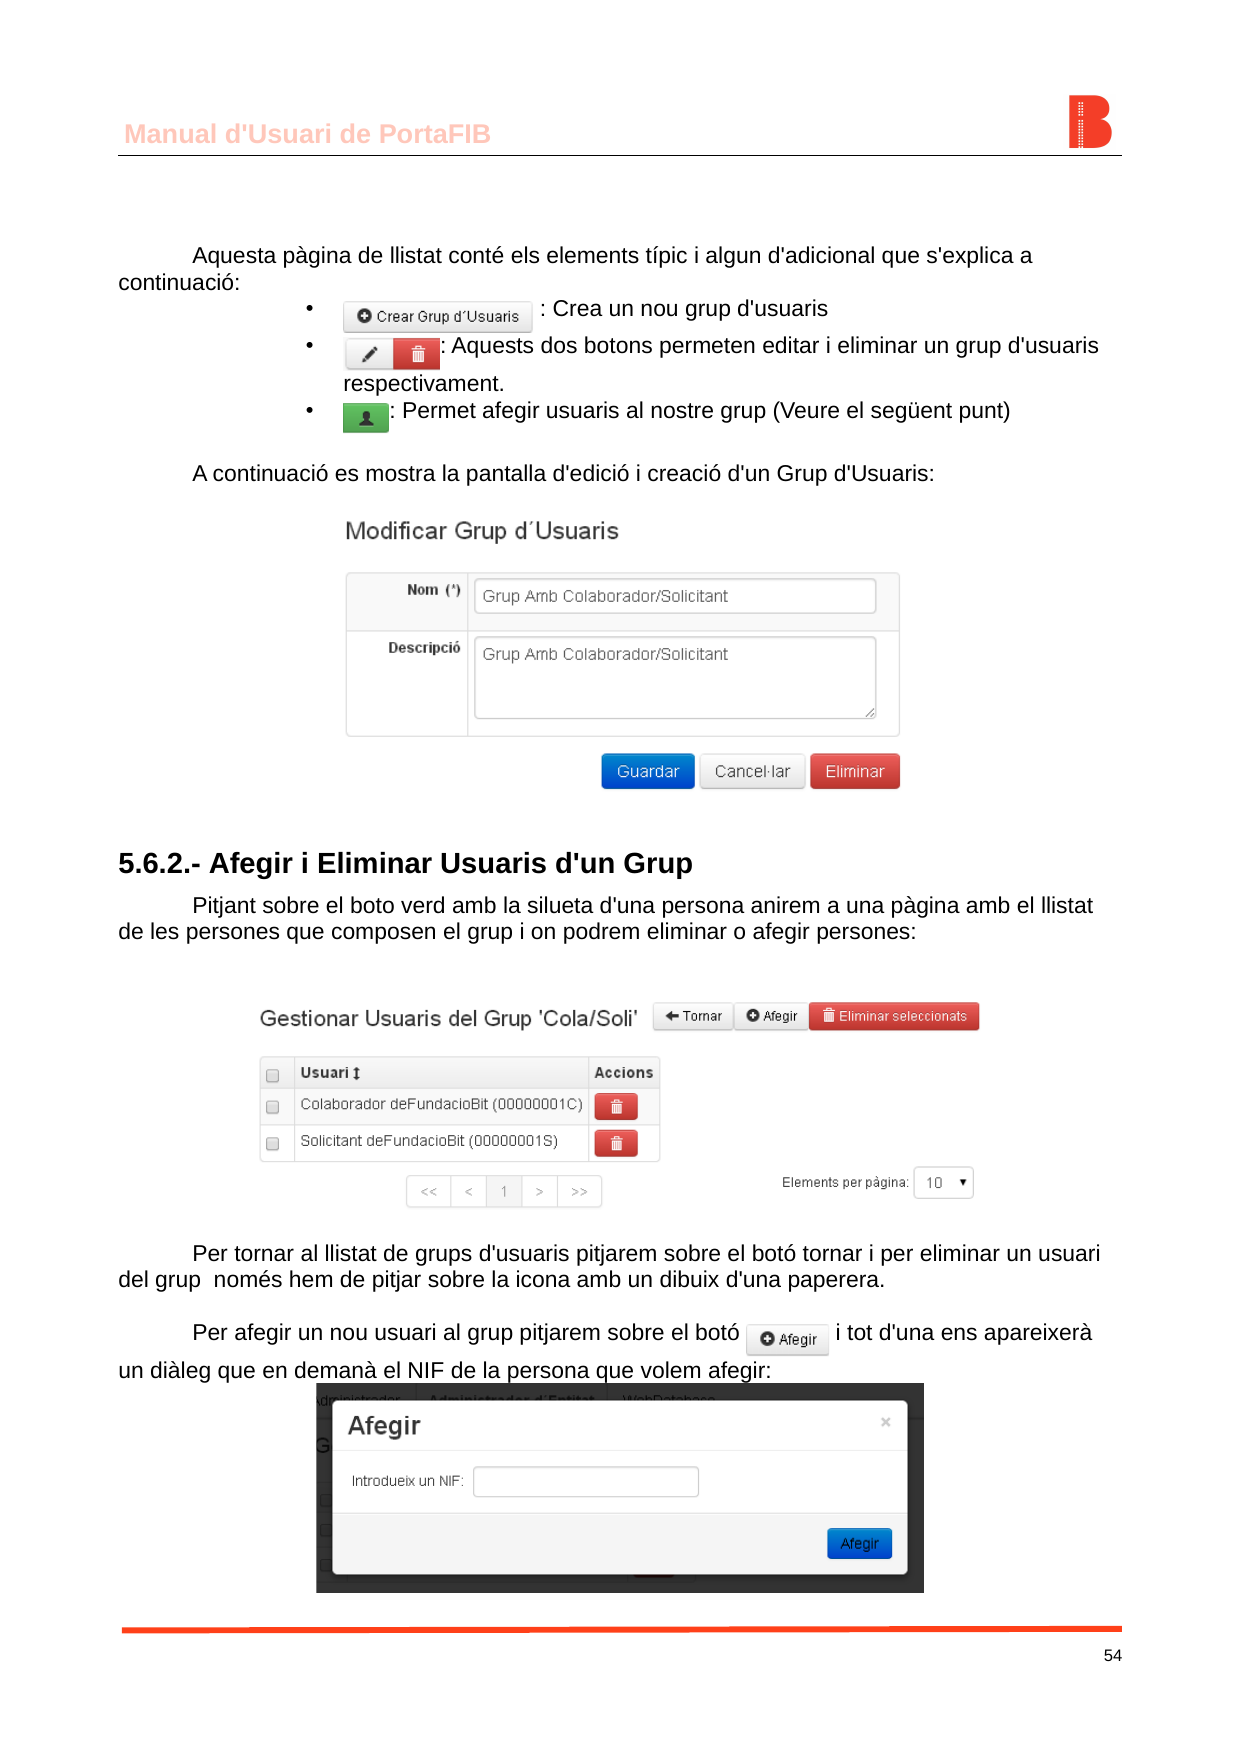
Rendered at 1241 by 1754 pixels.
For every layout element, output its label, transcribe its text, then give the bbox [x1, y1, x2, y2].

text Aquesta pàgina de llistat conté els elements típic i algun d'adicional que s'explica a continuació: [118, 242, 1122, 295]
text Pitjant sobre el boto verd amb la silueta d'una persona anirem a una pàgina amb el llistat de les persones que composen el grup i on podrem eliminar o afegir persones: [118, 892, 1122, 944]
picture [343, 337, 440, 371]
text A continuació es mostra la pantalla d'edició i creació d'un Grup d'Usuaris: [118, 460, 1122, 486]
picture [251, 997, 989, 1214]
picture [1063, 94, 1117, 150]
picture [343, 300, 534, 333]
picture [343, 402, 389, 434]
picture [746, 1323, 830, 1357]
picture [334, 512, 906, 795]
subtitle Afegir i Eliminar Usuaris d'un Grup [118, 846, 1122, 879]
text Per afegir un nou usuari al grup pitjarem sobre el botó i tot d'una ens apareixerà un diàleg que en demanà el NIF de la persona que volem afegir: [118, 1319, 1122, 1383]
text Per tornar al llistat de grups d'usuaris pitjarem sobre el botó tornar i per eliminar un usuari del grup només hem de pitjar sobre la icona amb un dibuix d'una paperera. [118, 1240, 1122, 1293]
list : Permet afegir usuaris al nostre grup (Veure el següent punt) [306, 397, 1122, 434]
picture [316, 1383, 924, 1593]
list : Aquests dos botons permeten editar i eliminar un grup d'usuaris respectivament. [306, 332, 1122, 397]
list : Crea un nou grup d'usuaris [306, 295, 1122, 332]
